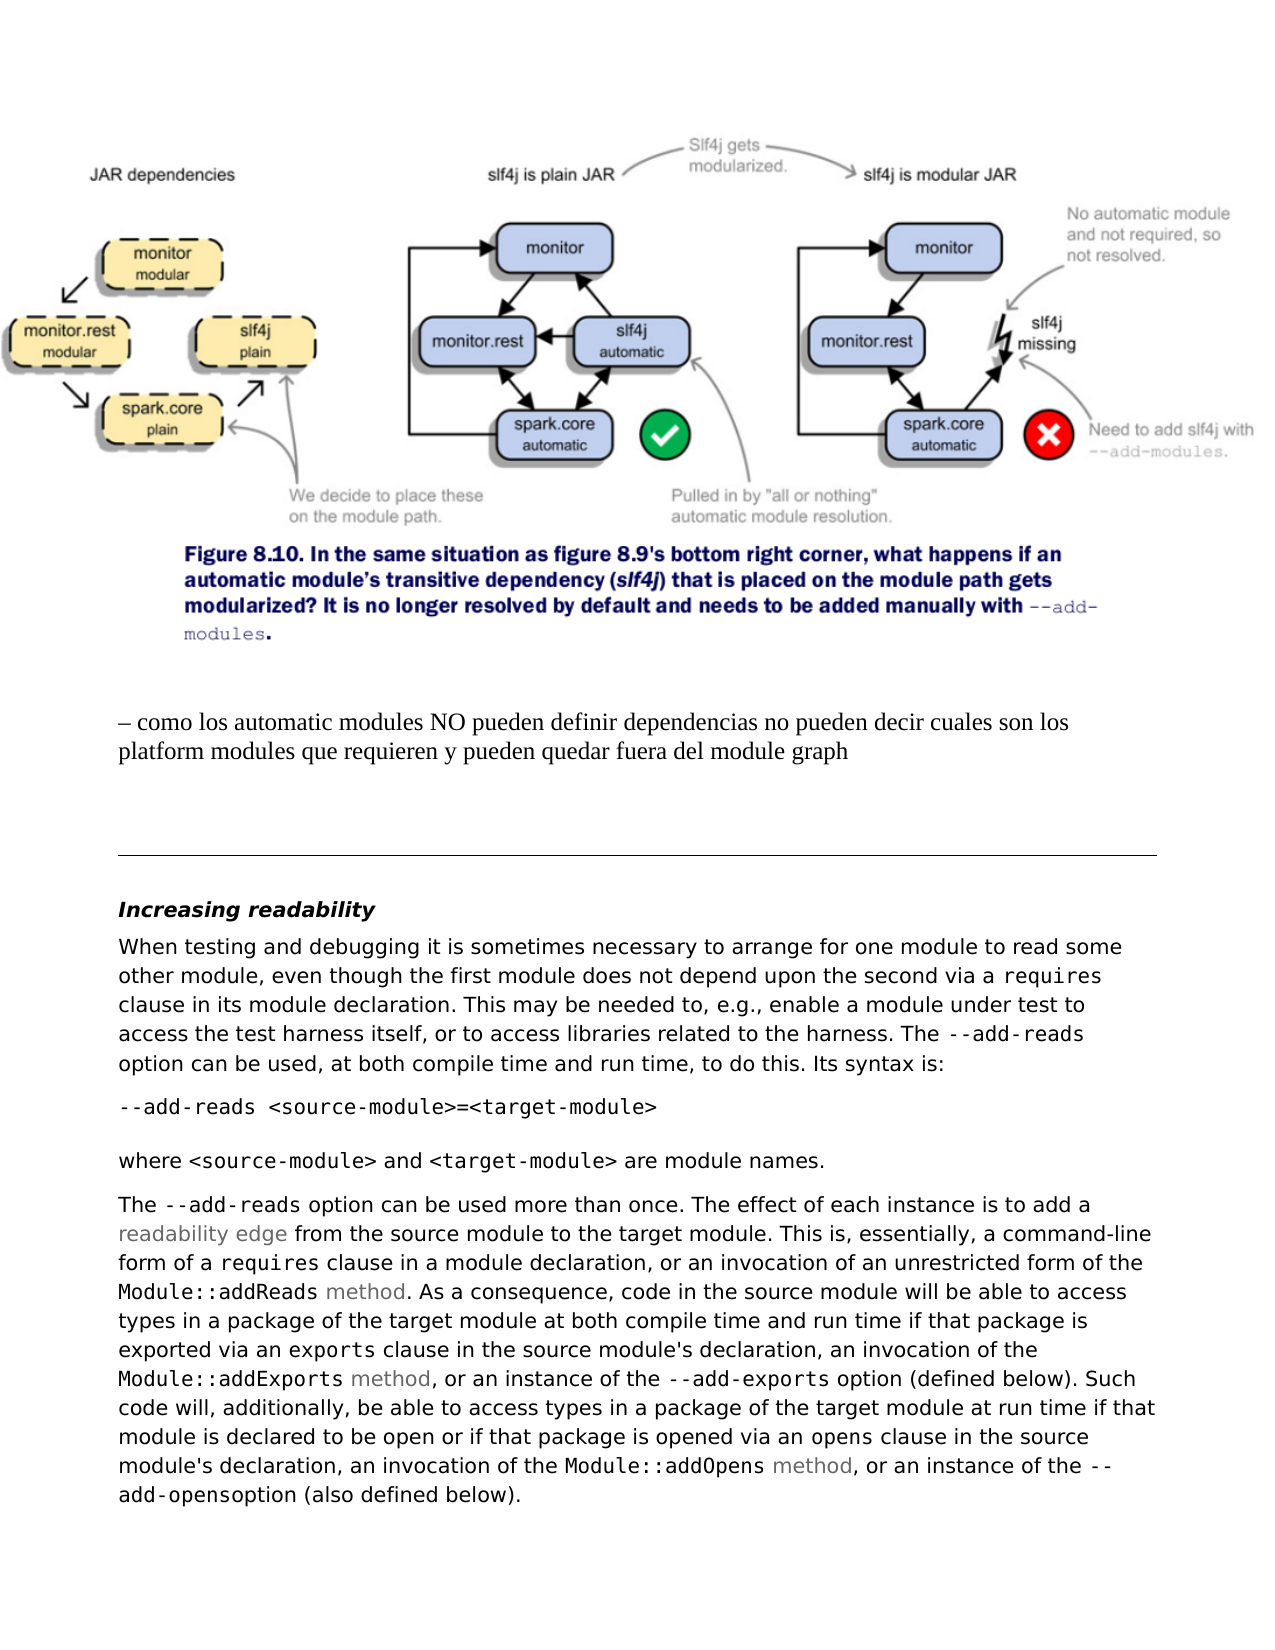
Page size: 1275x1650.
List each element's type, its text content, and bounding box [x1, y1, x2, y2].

text The --add-reads option can be used more than once. The effect of each instance is to add a readability edge from the source module to the target module. This is, essentially, a command-line form of a requires clause in a module declaration, or an invocation of an unrestricted form of the Module::addReads method. As a consequence, code in the source module will be able to access types in a package of the target module at both compile time and run time if that package is exported via an exports clause in the source module's declaration, an invocation of the Module::addExports method, or an instance of the --add-exports option (defined below). Such code will, additionally, be able to access types in a package of the target module at run time if that module is declared to be open or if that package is opened via an opens clause in the source module's declaration, an invocation of the Module::addOpens method, or an instance of the --add-opensoption (also defined below). [118, 1193, 1157, 1507]
subtitle Increasing readability [118, 898, 1157, 923]
text When testing and debugging it is sometimes necessary to arrange for one module to read some other module, even though the first module does not depend upon the second via a requires clause in its module declaration. This may be needed to, e.g., enable a module under test to access the test harness itself, or to access libraries related to the harness. The --add-reads option can be used, at both compile time and run time, to do this. Its syntax is: [118, 935, 1157, 1076]
picture [0, 118, 1275, 650]
text where <source-module> and <target-module> are module names. [118, 1149, 1157, 1173]
text --add-reads <source-module>=<target-module> [118, 1095, 1157, 1119]
text – como los automatic modules NO pueden definir dependencias no pueden decir cuales son los platform modules que requieren y pueden quedar fuera del module graph [118, 707, 1157, 764]
